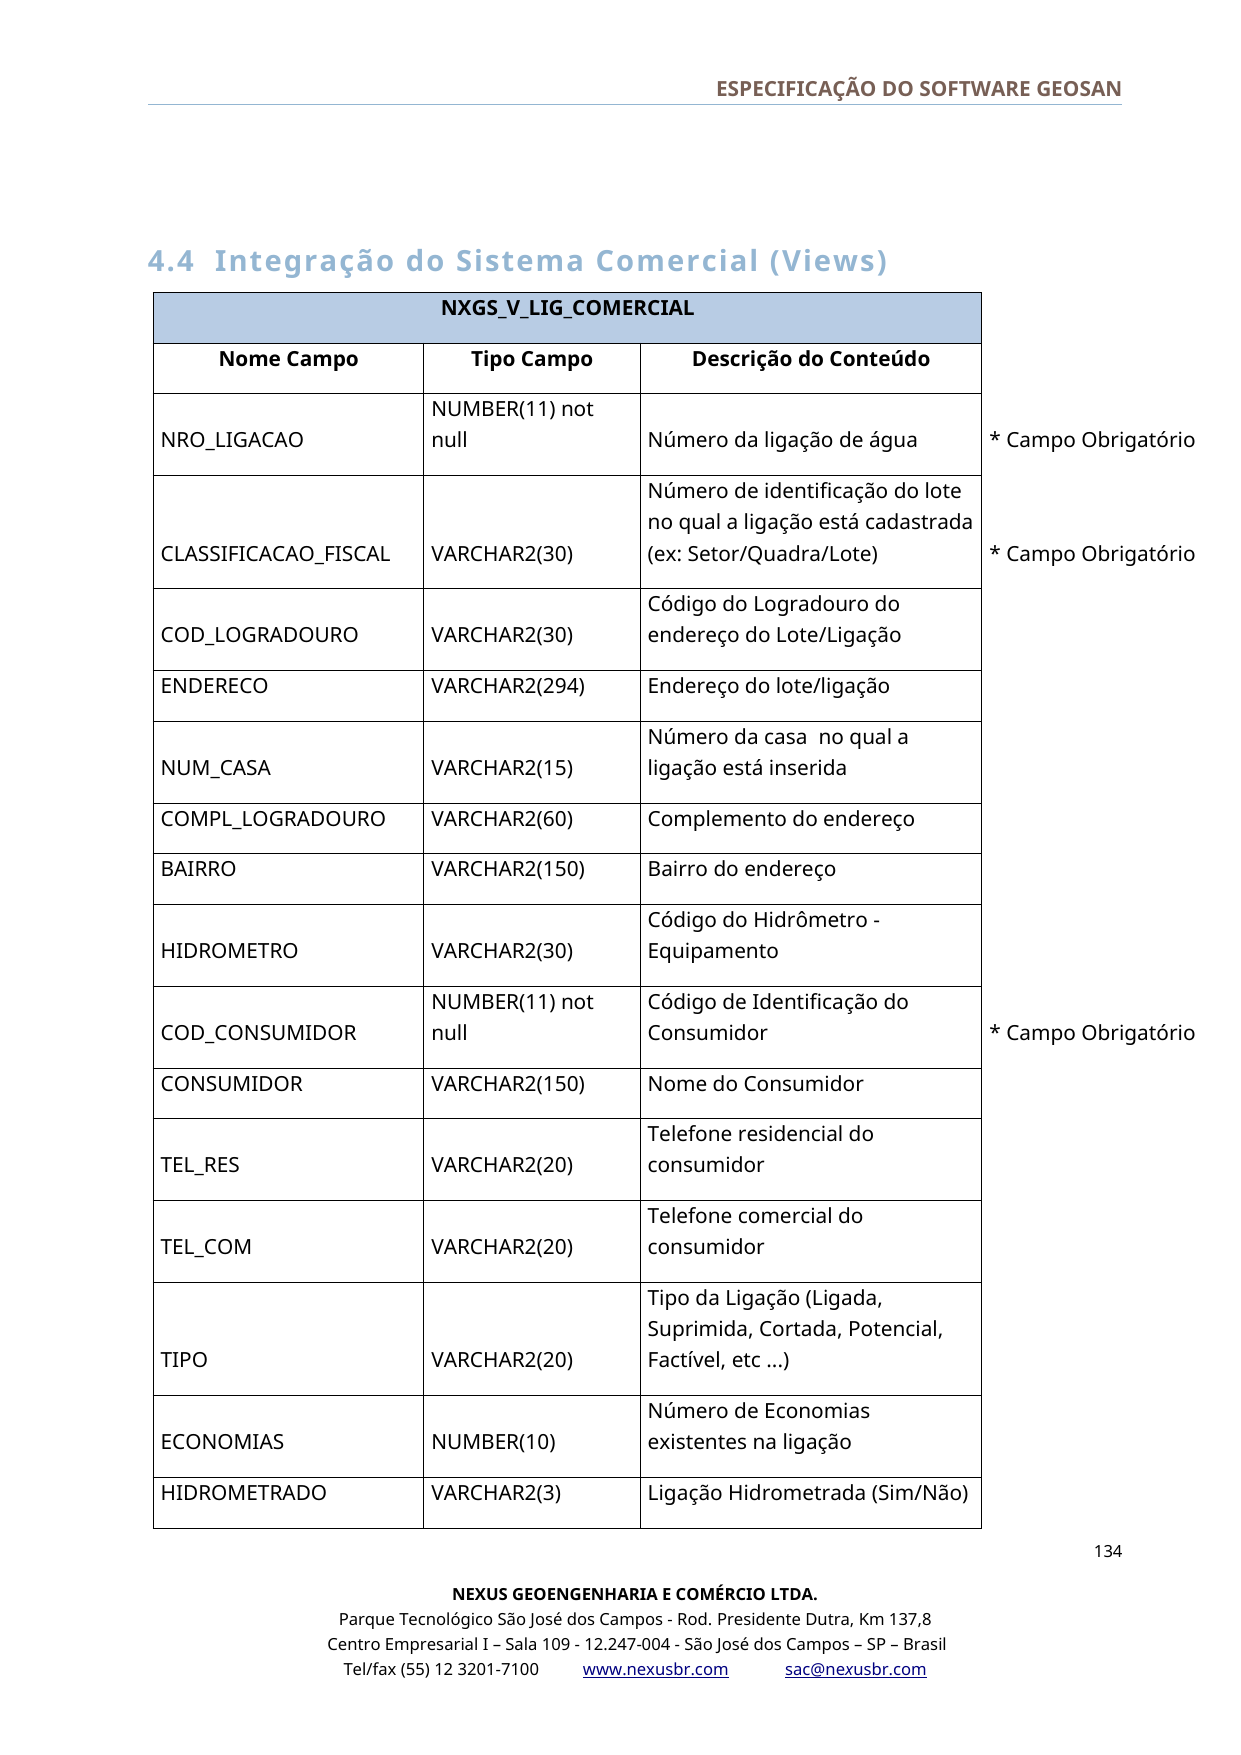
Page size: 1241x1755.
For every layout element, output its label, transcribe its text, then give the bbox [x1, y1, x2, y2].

table_cell NUM_CASA [154, 722, 423, 803]
table_cell Telefone residencial do consumidor [641, 1119, 981, 1200]
table_cell COMPL_LOGRADOURO [154, 804, 423, 853]
table_cell [982, 1118, 1240, 1200]
table_cell CLASSIFICACAO_FISCAL [154, 476, 423, 588]
table_cell TEL_RES [154, 1119, 423, 1200]
table_cell HIDROMETRADO [154, 1478, 423, 1528]
table_cell COD_LOGRADOURO [154, 589, 423, 670]
table_cell TEL_COM [154, 1201, 423, 1282]
table_cell [982, 1395, 1240, 1477]
table_cell HIDROMETRO [154, 905, 423, 986]
table_cell VARCHAR2(60) [424, 804, 640, 853]
table_cell NRO_LIGACAO [154, 394, 423, 475]
table_cell Número de identificação do lote no qual a ligação está cadastrada (ex: Setor/Quadra/Lote) [641, 476, 981, 588]
table_cell [982, 1282, 1240, 1395]
table_cell Endereço do lote/ligação [641, 671, 981, 721]
table_cell VARCHAR2(20) [424, 1283, 640, 1395]
table_cell CONSUMIDOR [154, 1069, 423, 1118]
table_cell Bairro do endereço [641, 854, 981, 904]
table_cell VARCHAR2(150) [424, 854, 640, 904]
table_cell Complemento do endereço [641, 804, 981, 853]
table_cell VARCHAR2(20) [424, 1119, 640, 1200]
table_cell [982, 721, 1240, 803]
table_cell Código de Identificação do Consumidor [641, 987, 981, 1068]
table_cell [982, 1200, 1240, 1282]
table_cell NUMBER(11) not null [424, 987, 640, 1068]
table_cell NUMBER(10) [424, 1396, 640, 1477]
table_header [982, 292, 1240, 343]
table_cell VARCHAR2(15) [424, 722, 640, 803]
table_cell [982, 588, 1240, 670]
table_cell Número de Economias existentes na ligação [641, 1396, 981, 1477]
table_cell Código do Logradouro do endereço do Lote/Ligação [641, 589, 981, 670]
table_cell ENDERECO [154, 671, 423, 721]
table_cell * Campo Obrigatório [982, 475, 1240, 588]
table_cell Tipo da Ligação (Ligada, Suprimida, Cortada, Potencial, Factível, etc ...) [641, 1283, 981, 1395]
table_cell Nome do Consumidor [641, 1069, 981, 1118]
table_cell NUMBER(11) not null [424, 394, 640, 475]
table_cell [982, 803, 1240, 853]
table_cell BAIRRO [154, 854, 423, 904]
table_cell VARCHAR2(30) [424, 905, 640, 986]
table_cell VARCHAR2(30) [424, 476, 640, 588]
table_cell Descrição do Conteúdo [641, 344, 981, 393]
table_cell Telefone comercial do consumidor [641, 1201, 981, 1282]
table_cell VARCHAR2(3) [424, 1478, 640, 1528]
table_cell Número da ligação de água [641, 394, 981, 475]
table_cell [982, 670, 1240, 721]
table_cell VARCHAR2(150) [424, 1069, 640, 1118]
table_cell Nome Campo [154, 344, 423, 393]
table_cell VARCHAR2(20) [424, 1201, 640, 1282]
table_cell [982, 1477, 1240, 1528]
table_cell Código do Hidrômetro - Equipamento [641, 905, 981, 986]
table_cell [982, 853, 1240, 904]
table_cell * Campo Obrigatório [982, 393, 1240, 475]
table_cell Número da casa no qual a ligação está inserida [641, 722, 981, 803]
table_cell Tipo Campo [424, 344, 640, 393]
table_cell [982, 904, 1240, 986]
table_cell [982, 1068, 1240, 1118]
table_cell Ligação Hidrometrada (Sim/Não) [641, 1478, 981, 1528]
table_cell VARCHAR2(294) [424, 671, 640, 721]
subtitle 4.4 Integração do Sistema Comercial (Views) [148, 240, 1122, 280]
table_cell VARCHAR2(30) [424, 589, 640, 670]
table_header NXGS_V_LIG_COMERCIAL [154, 293, 981, 343]
table_cell COD_CONSUMIDOR [154, 987, 423, 1068]
table_cell ECONOMIAS [154, 1396, 423, 1477]
table_cell [982, 343, 1240, 393]
table_cell TIPO [154, 1283, 423, 1395]
table_cell * Campo Obrigatório [982, 986, 1240, 1068]
